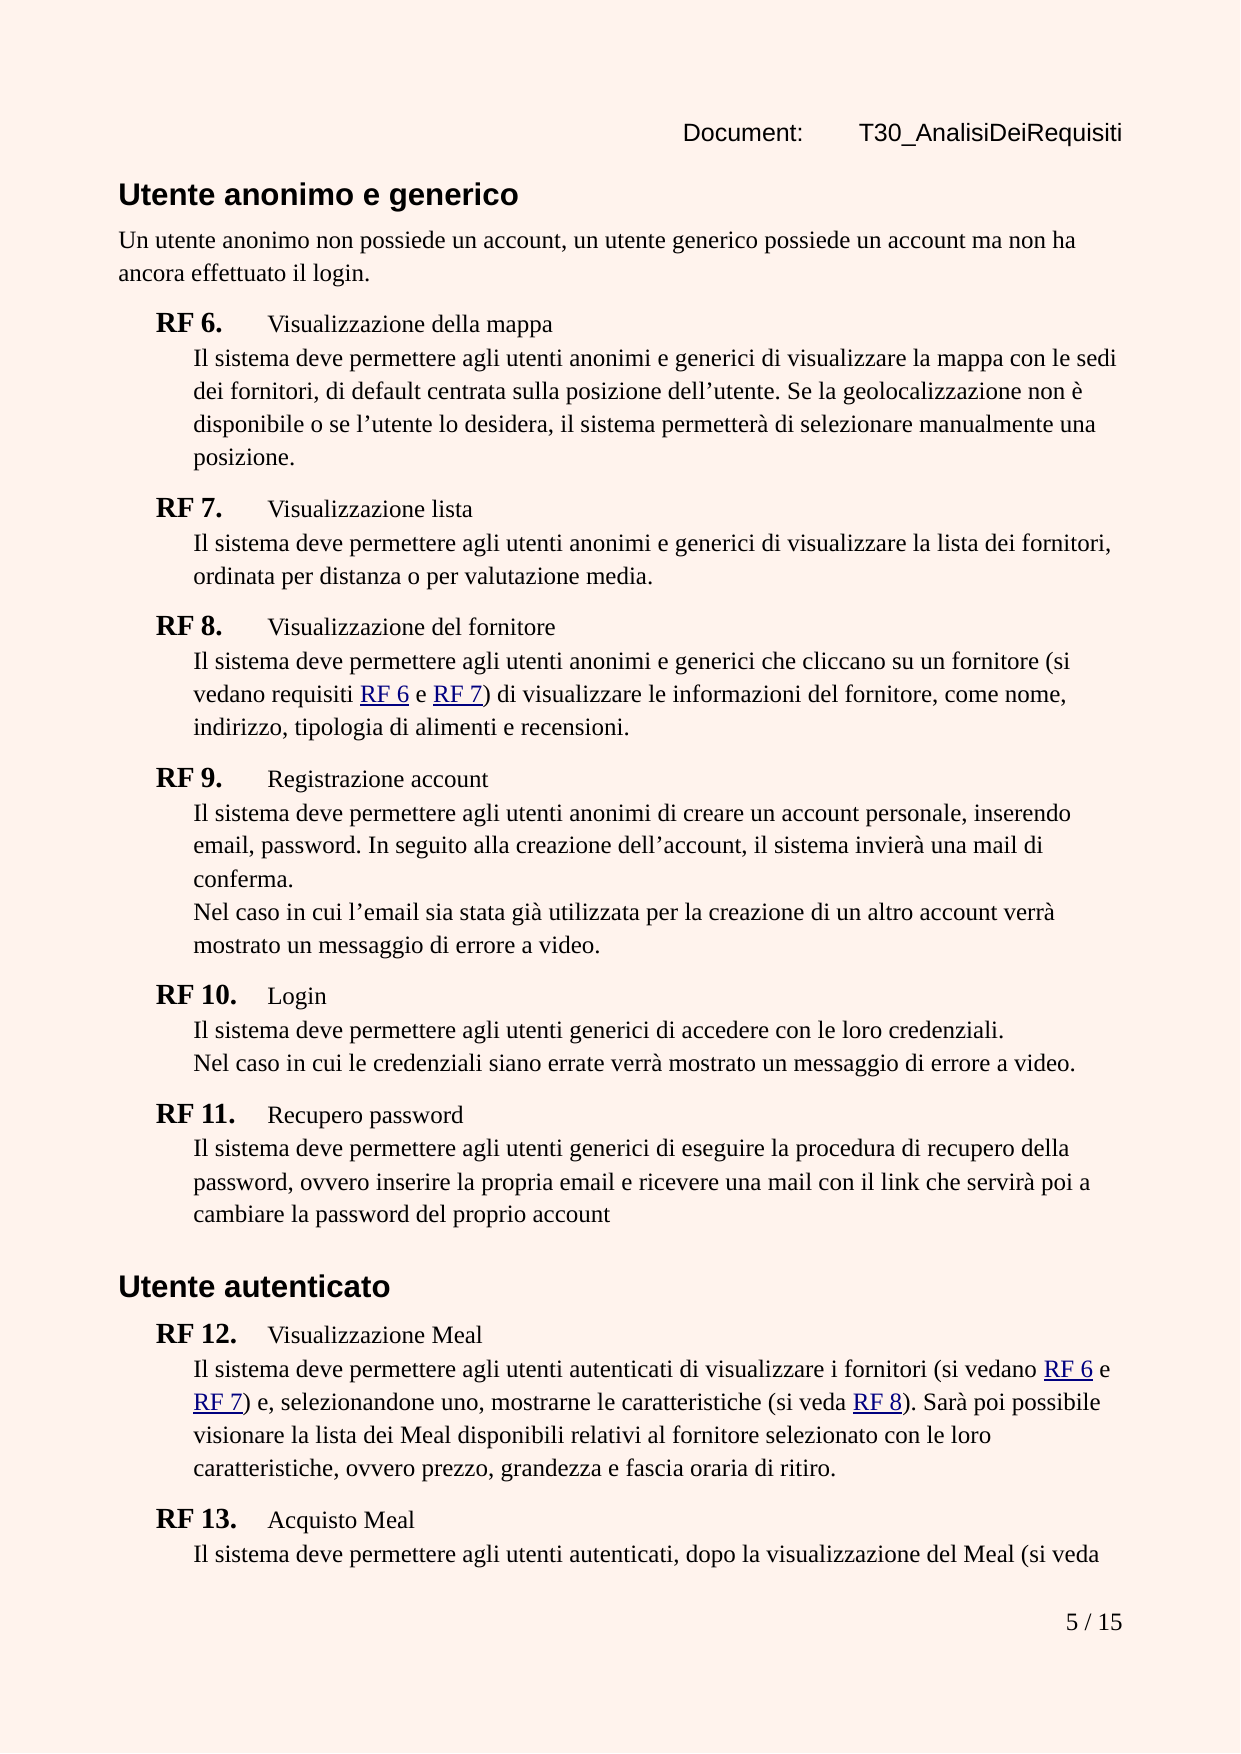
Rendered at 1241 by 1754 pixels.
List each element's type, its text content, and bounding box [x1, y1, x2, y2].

list Visualizzazione lista Il sistema deve permettere agli utenti anonimi e generici di visualizzare la lista dei fornitori, ordinata per distanza o per valutazione media. [156, 490, 1122, 589]
subtitle Utente autenticato [118, 1268, 1122, 1304]
subtitle Utente anonimo e generico [118, 176, 1122, 212]
list Recupero password Il sistema deve permettere agli utenti generici di eseguire la procedura di recupero della password, ovvero inserire la propria email e ricevere una mail con il link che servirà poi a cambiare la password del proprio account [156, 1096, 1122, 1228]
list Acquisto Meal Il sistema deve permettere agli utenti autenticati, dopo la visualizzazione del Meal (si veda [156, 1501, 1122, 1567]
list Visualizzazione della mappa Il sistema deve permettere agli utenti anonimi e generici di visualizzare la mappa con le sedi dei fornitori, di default centrata sulla posizione dell’utente. Se la geolocalizzazione non è disponibile o se l’utente lo desidera, il sistema permetterà di selezionare manualmente una posizione. [156, 305, 1122, 471]
list Visualizzazione Meal Il sistema deve permettere agli utenti autenticati di visualizzare i fornitori (si vedano RF 6 e RF 7) e, selezionandone uno, mostrarne le caratteristiche (si veda RF 8). Sarà poi possibile visionare la lista dei Meal disponibili relativi al fornitore selezionato con le loro caratteristiche, ovvero prezzo, grandezza e fascia oraria di ritiro. [156, 1316, 1122, 1482]
list Login Il sistema deve permettere agli utenti generici di accedere con le loro credenziali. Nel caso in cui le credenziali siano errate verrà mostrato un messaggio di errore a video. [156, 977, 1122, 1077]
list Registrazione account Il sistema deve permettere agli utenti anonimi di creare un account personale, inserendo email, password. In seguito alla creazione dell’account, il sistema invierà una mail di conferma. Nel caso in cui l’email sia stata già utilizzata per la creazione di un altro account verrà mostrato un messaggio di errore a video. [156, 760, 1122, 958]
list Visualizzazione del fornitore Il sistema deve permettere agli utenti anonimi e generici che cliccano su un fornitore (si vedano requisiti RF 6 e RF 7) di visualizzare le informazioni del fornitore, come nome, indirizzo, tipologia di alimenti e recensioni. [156, 608, 1122, 741]
text Un utente anonimo non possiede un account, un utente generico possiede un account ma non ha ancora effettuato il login. [118, 225, 1122, 287]
